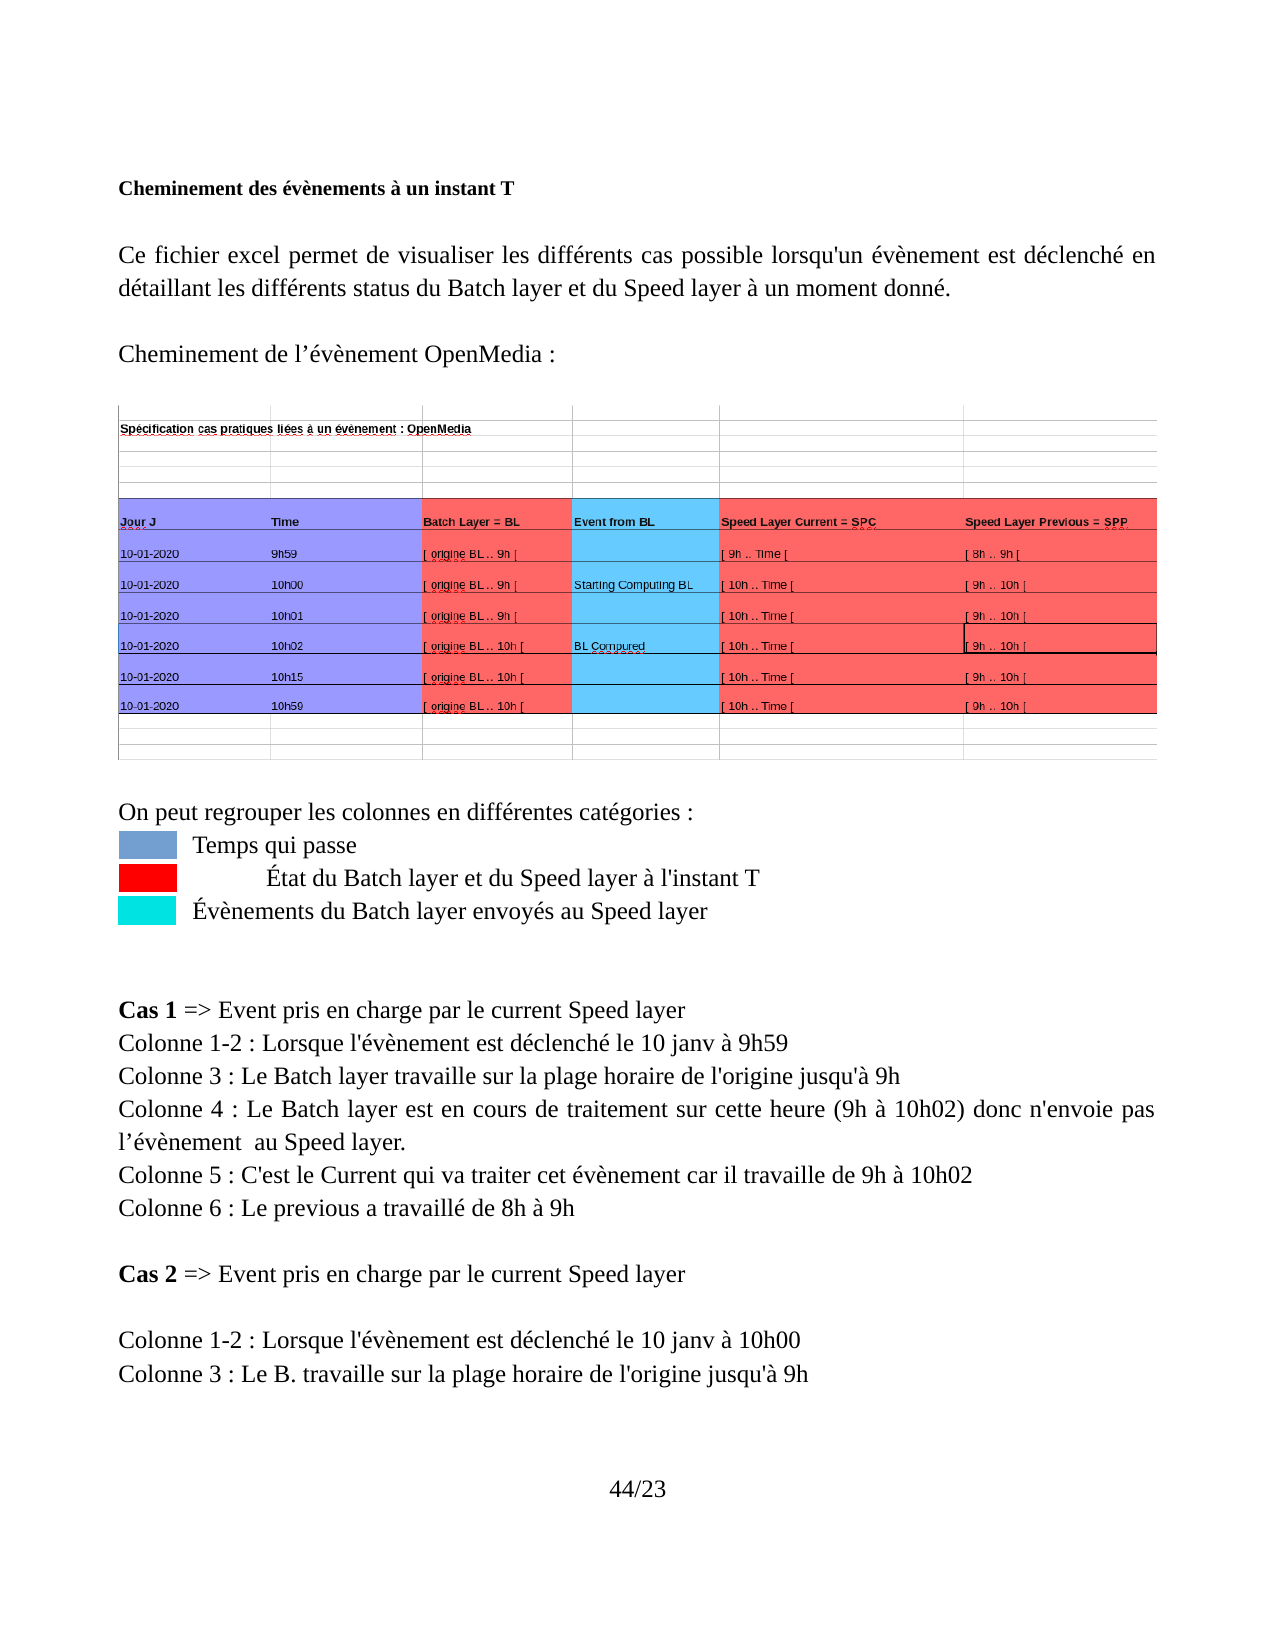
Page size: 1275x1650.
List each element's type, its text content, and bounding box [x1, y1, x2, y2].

text Colonne 3 : Le B. travaille sur la plage horaire de l'origine jusqu'à 9h [118, 1359, 1157, 1387]
text Colonne 5 : C'est le Current qui va traiter cet évènement car il travaille de 9h à 10h02 [118, 1161, 1157, 1189]
text Cas 1 => Event pris en charge par le current Speed layer [118, 995, 1157, 1024]
picture [118, 405, 1157, 760]
text Cas 2 => Event pris en charge par le current Speed layer [118, 1259, 1157, 1288]
text Ce fichier excel permet de visualiser les différents cas possible lorsqu'un évènement est déclenché en détaillant les différents status du Batch layer et du Speed layer à un moment donné. [118, 240, 1157, 302]
text Colonne 1-2 : Lorsque l'évènement est déclenché le 10 janv à 9h59 [118, 1028, 1157, 1057]
text Évènements du Batch layer envoyés au Speed layer [177, 896, 1157, 925]
text Temps qui passe [178, 830, 1157, 859]
text Colonne 4 : Le Batch layer est en cours de traitement sur cette heure (9h à 10h02) donc n'envoie pas l’évènement au Speed layer. [118, 1094, 1157, 1156]
text Colonne 3 : Le Batch layer travaille sur la plage horaire de l'origine jusqu'à 9h [118, 1061, 1157, 1090]
text On peut regrouper les colonnes en différentes catégories : [118, 797, 1157, 826]
subtitle Cheminement des évènements à un instant T [118, 176, 1157, 200]
text Colonne 6 : Le previous a travaillé de 8h à 9h [118, 1193, 1157, 1222]
text Colonne 1-2 : Lorsque l'évènement est déclenché le 10 janv à 10h00 [118, 1326, 1157, 1354]
text Cheminement de l’évènement OpenMedia : [118, 339, 1157, 368]
text État du Batch layer et du Speed layer à l'instant T [178, 863, 1157, 892]
